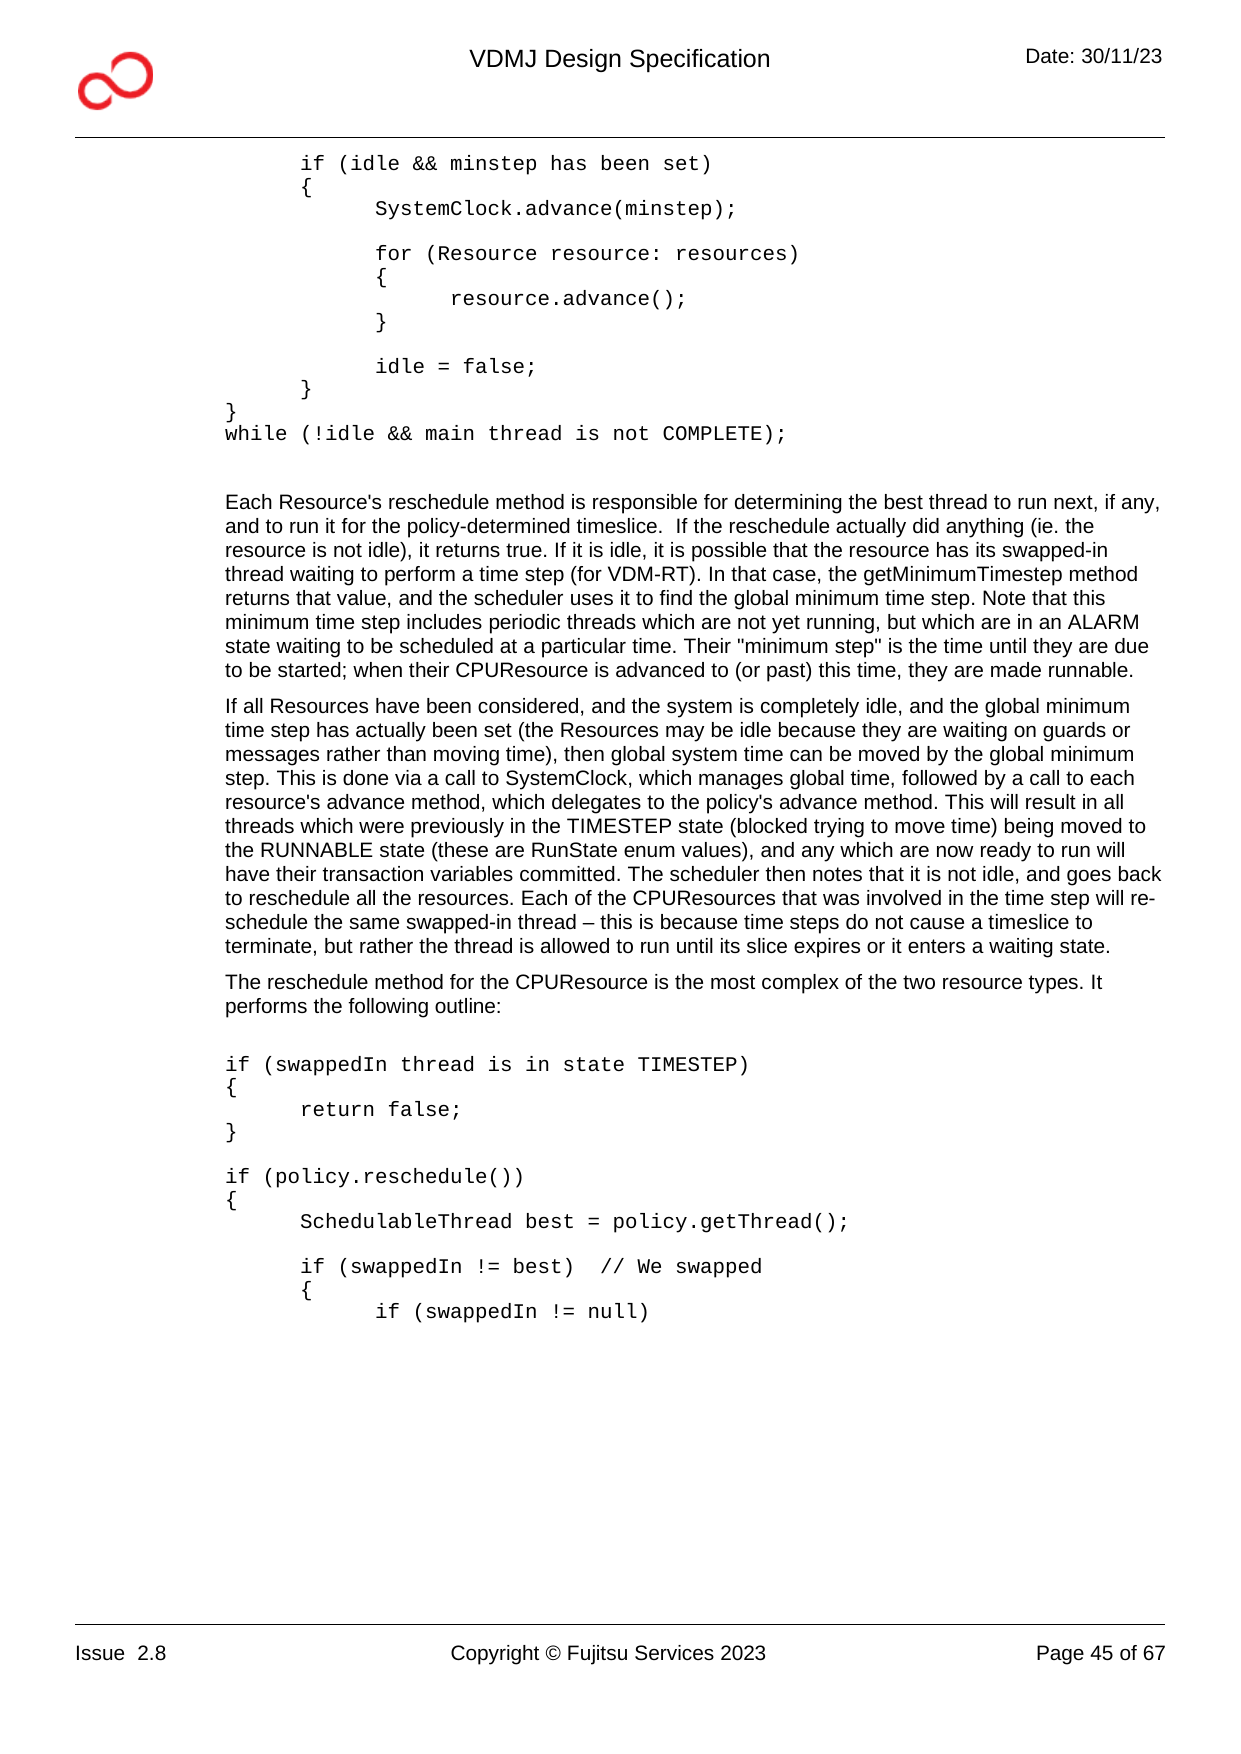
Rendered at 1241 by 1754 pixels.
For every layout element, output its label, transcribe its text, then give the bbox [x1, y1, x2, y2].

text idle = false; [225, 355, 1165, 378]
text } [225, 378, 1165, 400]
text } [225, 1121, 1165, 1143]
text resource.advance(); [225, 288, 1165, 310]
text } [225, 400, 1165, 423]
text SchedulableThread best = policy.getThread(); [225, 1211, 1165, 1233]
text { [225, 265, 1165, 288]
text Each Resource's reschedule method is responsible for determining the best thread to run next, if any, and to run it for the policy-determined timeslice. If the reschedule actually did anything (ie. the resource is not idle), it returns true. If it is idle, it is possible that the resource has its swapped-in thread waiting to perform a time step (for VDM-RT). In that case, the getMinimumTimestep method returns that value, and the scheduler uses it to find the global minimum time step. Note that this minimum time step includes periodic threads which are not yet running, but which are in an ALARM state waiting to be scheduled at a particular time. Their "minimum step" is the time until they are due to be started; when their CPUResource is advanced to (or past) this time, they are made runnable. [225, 490, 1165, 682]
text The reschedule method for the CPUResource is the most complex of the two resource types. It performs the following outline: [225, 971, 1165, 1018]
text if (swappedIn != null) [225, 1301, 1165, 1323]
text SystemClock.advance(minstep); [225, 198, 1165, 220]
text for (Resource resource: resources) [225, 243, 1165, 265]
text { [225, 175, 1165, 198]
text while (!idle && main thread is not COMPLETE); [225, 423, 1165, 445]
text if (policy.reschedule()) [225, 1166, 1165, 1188]
text { [225, 1278, 1165, 1301]
text if (swappedIn != best) // We swapped [225, 1256, 1165, 1278]
text If all Resources have been considered, and the system is completely idle, and the global minimum time step has actually been set (the Resources may be idle because they are waiting on guards or messages rather than moving time), then global system time can be moved by the global minimum step. This is done via a call to SystemClock, which manages global time, followed by a call to each resource's advance method, which delegates to the policy's advance method. This will result in all threads which were previously in the TIMESTEP state (blocked trying to move time) being moved to the RUNNABLE state (these are RunState enum values), and any which are now ready to run will have their transaction variables committed. The scheduler then notes that it is not idle, and goes back to reschedule all the resources. Each of the CPUResources that was involved in the time step will re-schedule the same swapped-in thread – this is because time steps do not cause a timeslice to terminate, but rather the thread is allowed to run until its slice expires or it enters a waiting state. [225, 694, 1165, 958]
text return false; [225, 1098, 1165, 1121]
text { [225, 1076, 1165, 1098]
text } [225, 310, 1165, 333]
picture [78, 44, 153, 120]
text { [225, 1188, 1165, 1211]
text if (swappedIn thread is in state TIMESTEP) [225, 1053, 1165, 1076]
text if (idle && minstep has been set) [225, 153, 1165, 175]
